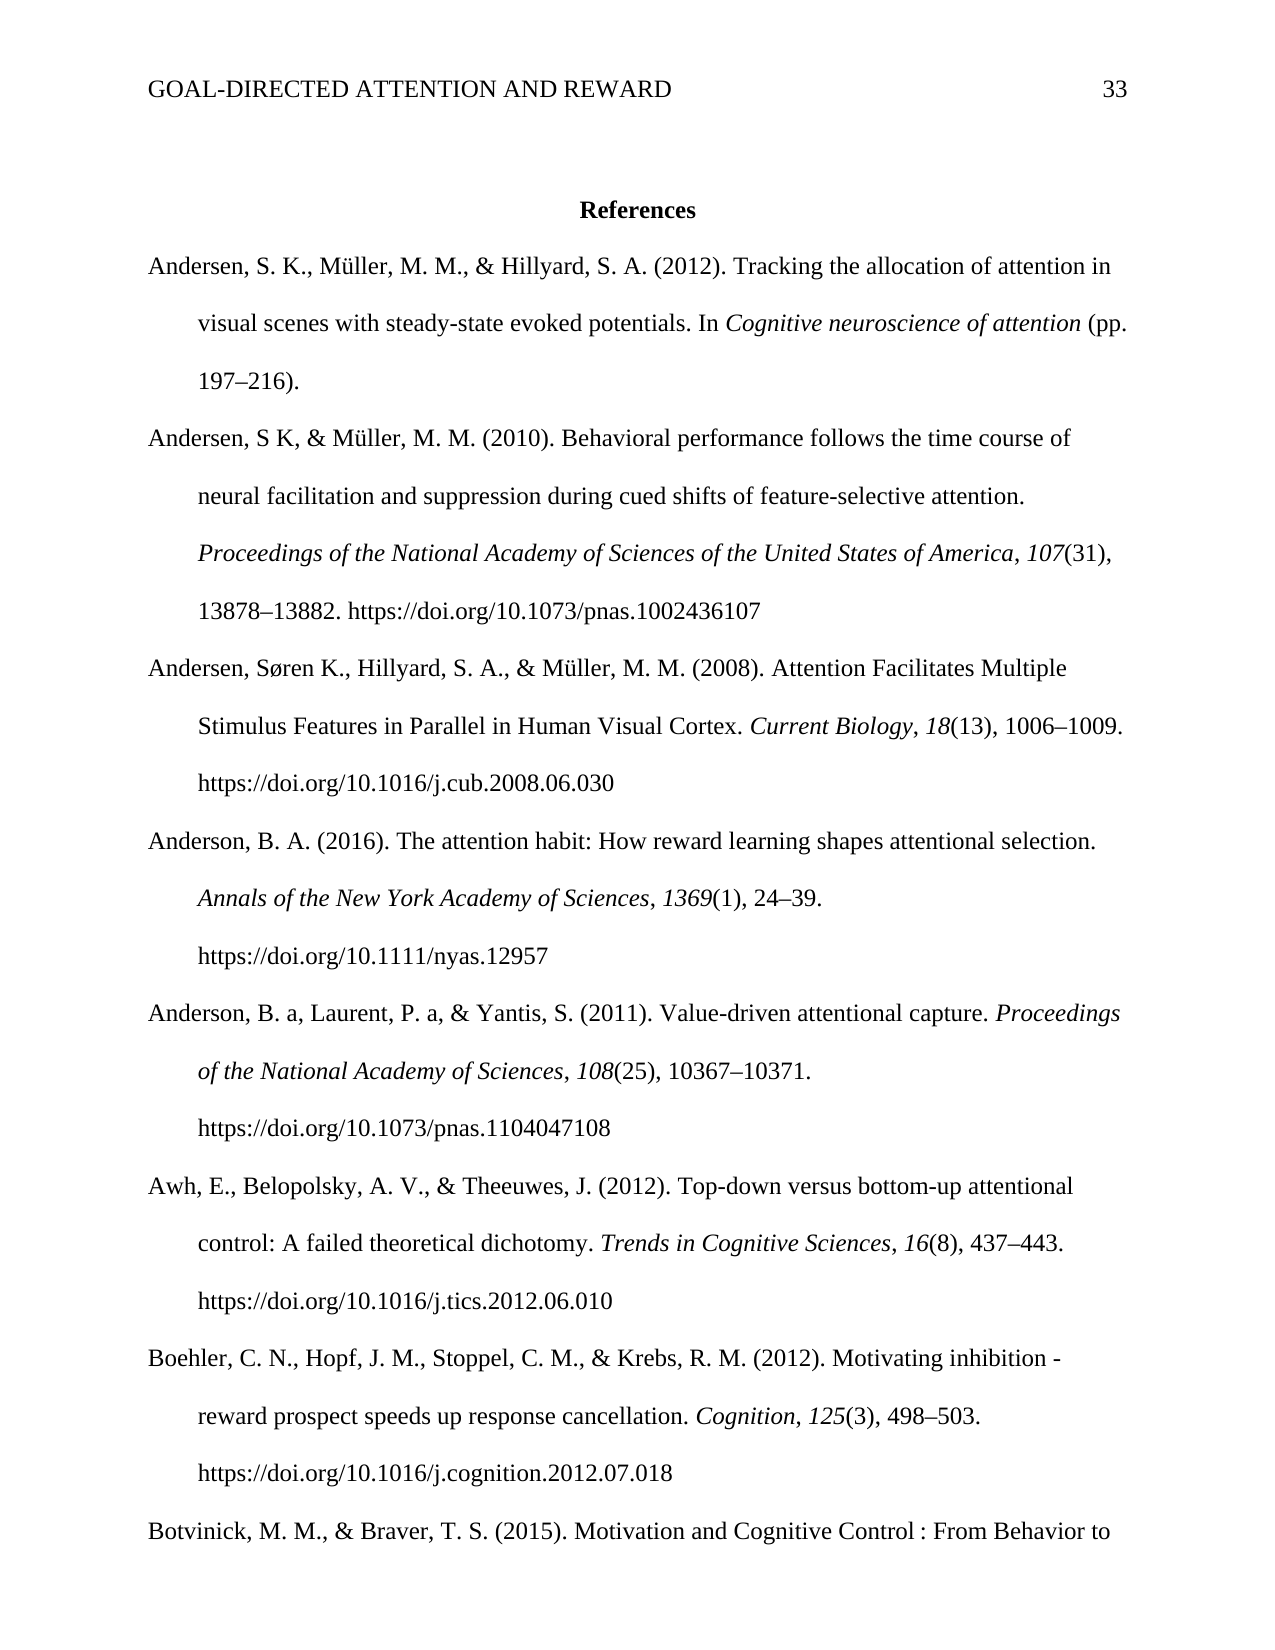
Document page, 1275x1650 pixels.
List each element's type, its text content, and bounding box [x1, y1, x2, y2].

text Andersen, S K, & Müller, M. M. (2010). Behavioral performance follows the time course of neural facilitation and suppression during cued shifts of feature-selective attention. Proceedings of the National Academy of Sciences of the United States of America, 107(31), 13878–13882. https://doi.org/10.1073/pnas.1002436107 [148, 423, 1127, 624]
subtitle References [148, 195, 1127, 224]
text Awh, E., Belopolsky, A. V., & Theeuwes, J. (2012). Top-down versus bottom-up attentional control: A failed theoretical dichotomy. Trends in Cognitive Sciences, 16(8), 437–443. https://doi.org/10.1016/j.tics.2012.06.010 [148, 1171, 1127, 1314]
text Boehler, C. N., Hopf, J. M., Stoppel, C. M., & Krebs, R. M. (2012). Motivating inhibition - reward prospect speeds up response cancellation. Cognition, 125(3), 498–503. https://doi.org/10.1016/j.cognition.2012.07.018 [148, 1343, 1127, 1487]
text Anderson, B. A. (2016). The attention habit: How reward learning shapes attentional selection. Annals of the New York Academy of Sciences, 1369(1), 24–39. https://doi.org/10.1111/nyas.12957 [148, 826, 1127, 969]
text Anderson, B. a, Laurent, P. a, & Yantis, S. (2011). Value-driven attentional capture. Proceedings of the National Academy of Sciences, 108(25), 10367–10371. https://doi.org/10.1073/pnas.1104047108 [148, 998, 1127, 1142]
text Andersen, Søren K., Hillyard, S. A., & Müller, M. M. (2008). Attention Facilitates Multiple Stimulus Features in Parallel in Human Visual Cortex. Current Biology, 18(13), 1006–1009. https://doi.org/10.1016/j.cub.2008.06.030 [148, 653, 1127, 797]
text Andersen, S. K., Müller, M. M., & Hillyard, S. A. (2012). Tracking the allocation of attention in visual scenes with steady-state evoked potentials. In Cognitive neuroscience of attention (pp. 197–216). [148, 251, 1127, 394]
text Botvinick, M. M., & Braver, T. S. (2015). Motivation and Cognitive Control : From Behavior to [148, 1516, 1127, 1544]
